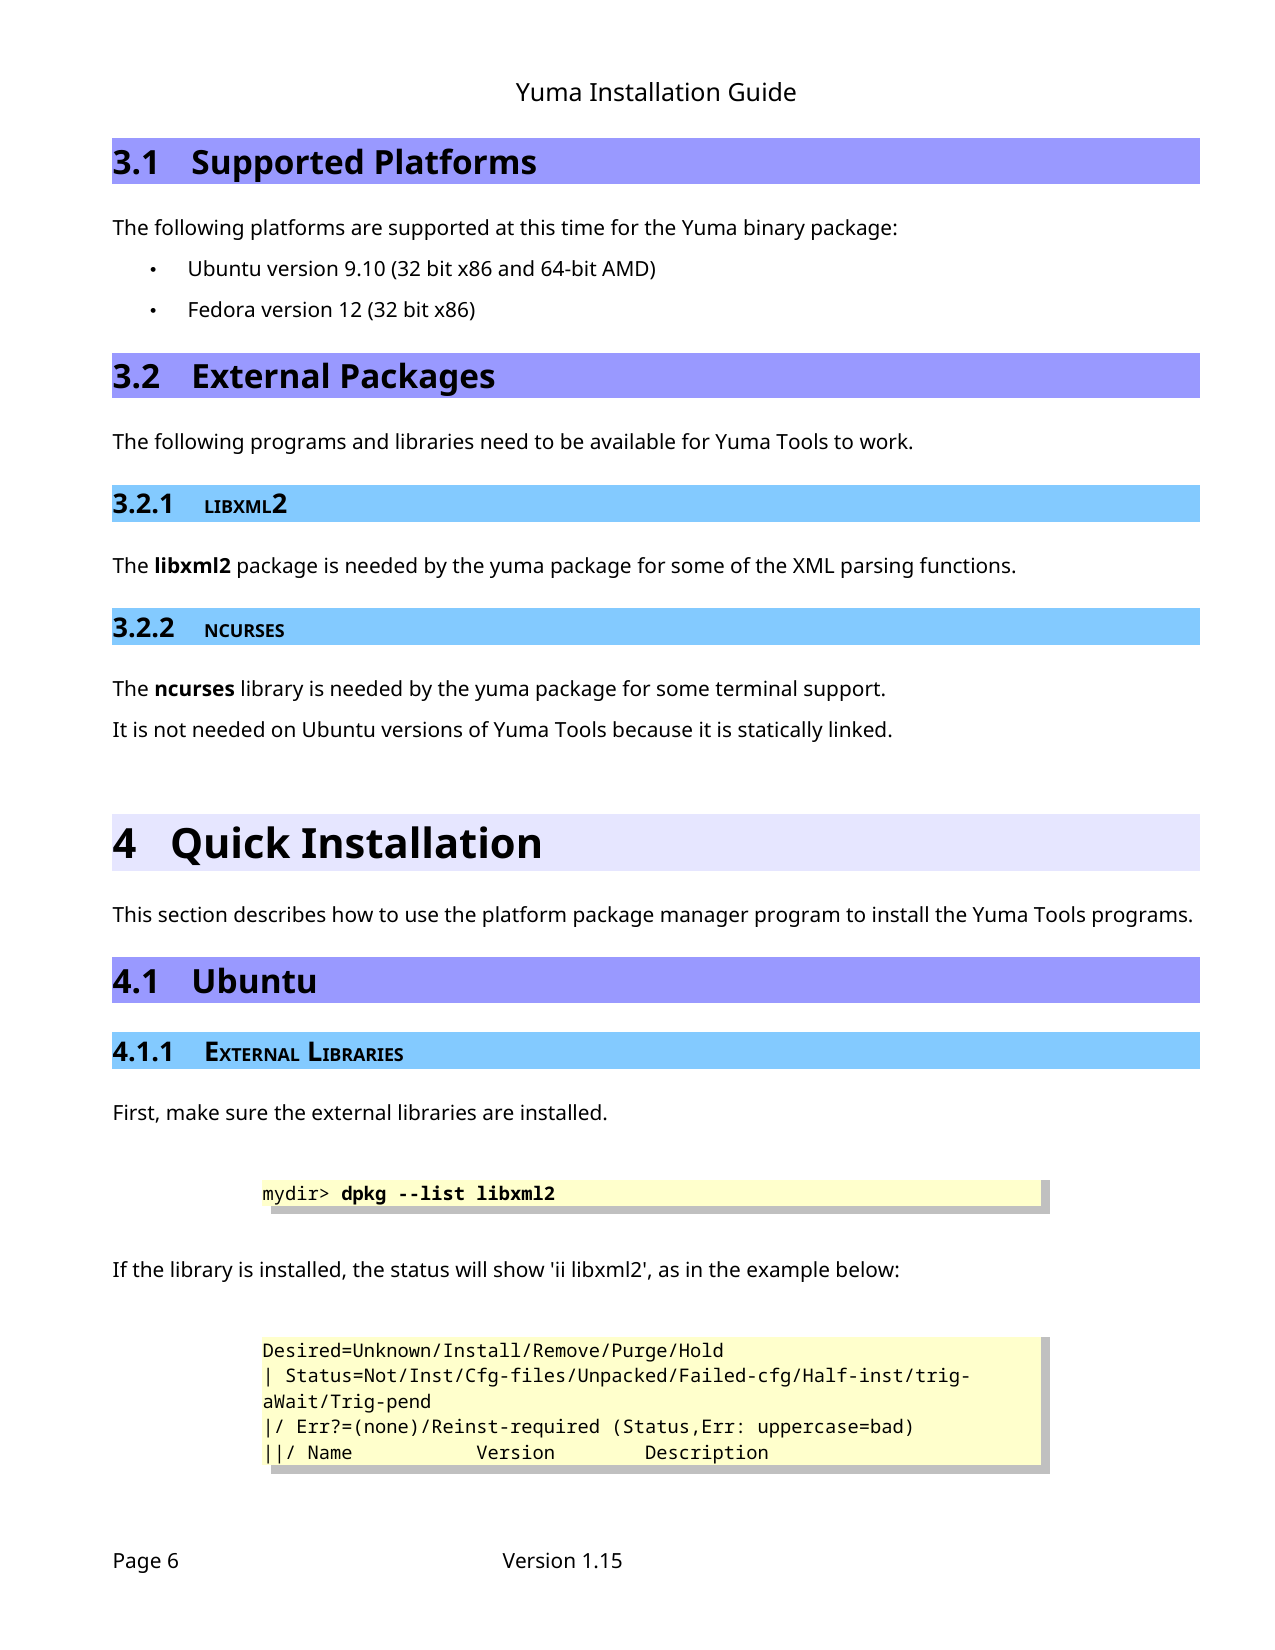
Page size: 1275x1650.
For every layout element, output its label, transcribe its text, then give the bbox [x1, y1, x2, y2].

subtitle ncurses [112, 608, 1200, 645]
text It is not needed on Ubuntu versions of Yuma Tools because it is statically linked. [112, 715, 1200, 744]
text If the library is installed, the status will show 'ii libxml2', as in the example below: [112, 1255, 1200, 1284]
subtitle Ubuntu [112, 957, 1200, 1003]
text mydir> dpkg --list libxml2 [262, 1180, 1041, 1206]
subtitle External Packages [112, 353, 1200, 398]
subtitle Supported Platforms [112, 138, 1200, 184]
text The following programs and libraries need to be available for Yuma Tools to work. [112, 427, 1200, 456]
list Ubuntu version 9.10 (32 bit x86 and 64-bit AMD) [150, 254, 1200, 282]
text ||/ Name Version Description [262, 1439, 1041, 1465]
text The libxml2 package is needed by the yuma package for some of the XML parsing functions. [112, 551, 1200, 579]
subtitle libxml2 [112, 485, 1200, 522]
text | Status=Not/Inst/Cfg-files/Unpacked/Failed-cfg/Half-inst/trig-aWait/Trig-pend [262, 1363, 1041, 1414]
text This section describes how to use the platform package manager program to install the Yuma Tools programs. [112, 900, 1200, 928]
text Desired=Unknown/Install/Remove/Purge/Hold [262, 1337, 1041, 1363]
text The following platforms are supported at this time for the Yuma binary package: [112, 213, 1200, 242]
text |/ Err?=(none)/Reinst-required (Status,Err: uppercase=bad) [262, 1414, 1041, 1439]
text The ncurses library is needed by the yuma package for some terminal support. [112, 674, 1200, 703]
list Fedora version 12 (32 bit x86) [150, 295, 1200, 323]
text First, make sure the external libraries are installed. [112, 1098, 1200, 1127]
subtitle External Libraries [112, 1032, 1200, 1069]
subtitle Quick Installation [112, 814, 1200, 871]
